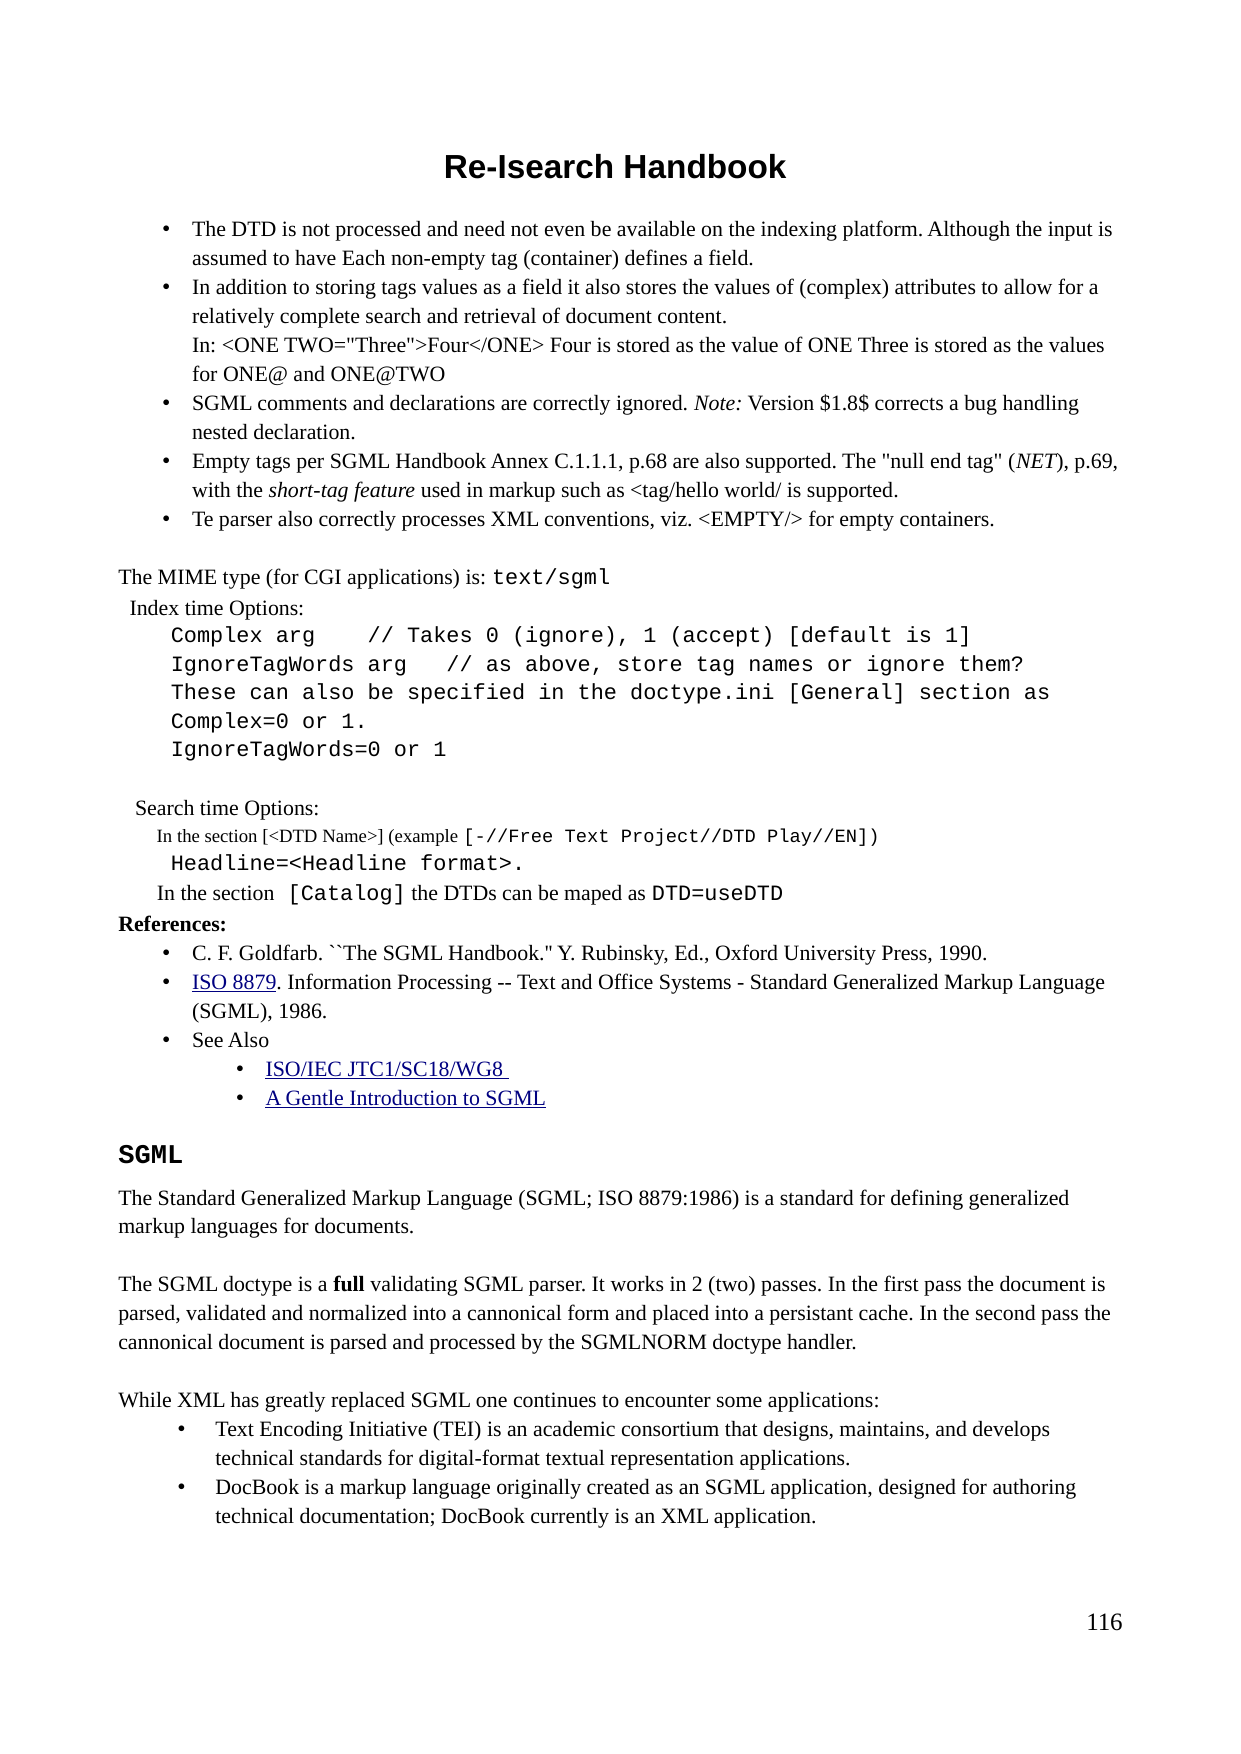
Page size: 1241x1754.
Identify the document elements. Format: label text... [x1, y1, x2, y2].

list SGML comments and declarations are correctly ignored. Note: Version $1.8$ corrects a bug handling nested declaration. [162, 390, 1122, 444]
list In: <ONE TWO="Three">Four</ONE> Four is stored as the value of ONE Three is stored as the values for ONE@ and ONE@TWO [162, 332, 1122, 386]
list A Gentle Introduction to SGML [236, 1085, 1122, 1110]
list ISO/IEC JTC1/SC18/WG8 [236, 1056, 1122, 1081]
list In addition to storing tags values as a field it also stores the values of (complex) attributes to allow for a relatively complete search and retrieval of document content. [162, 274, 1122, 328]
list DocBook is a markup language originally created as an SGML application, designed for authoring technical documentation; DocBook currently is an XML application. [178, 1474, 1122, 1528]
list See Also [162, 1027, 1122, 1052]
text Index time Options: [118, 595, 1122, 621]
text These can also be specified in the doctype.ini [General] section as [118, 681, 1122, 706]
text While XML has greatly replaced SGML one continues to encounter some applications: [118, 1387, 1122, 1412]
list Te parser also correctly processes XML conventions, viz. <EMPTY/> for empty containers. [162, 506, 1122, 531]
text The Standard Generalized Markup Language (SGML; ISO 8879:1986) is a standard for defining generalized markup languages for documents. [118, 1184, 1122, 1239]
text Headline=<Headline format>. [118, 852, 1122, 877]
text IgnoreTagWords arg // as above, store tag names or ignore them? [118, 653, 1122, 678]
list Empty tags per SGML Handbook Annex C.1.1.1, p.68 are also supported. The "null end tag" (NET), p.69, with the short-tag feature used in markup such as <tag/hello world/ is supported. [162, 448, 1122, 502]
text Search time Options: [118, 795, 1122, 821]
list The DTD is not processed and need not even be available on the indexing platform. Although the input is assumed to have Each non-empty tag (container) defines a field. [162, 216, 1122, 270]
text Complex=0 or 1. [118, 710, 1122, 735]
subtitle SGML [118, 1141, 1122, 1172]
text The MIME type (for CGI applications) is: text/sgml [118, 564, 1122, 591]
text The SGML doctype is a full validating SGML parser. It works in 2 (two) passes. In the first pass the document is parsed, validated and normalized into a cannonical form and placed into a persistant cache. In the second pass the cannonical document is parsed and processed by the SGMLNORM doctype handler. [118, 1271, 1122, 1354]
text References: [118, 911, 1122, 936]
list C. F. Goldfarb. ``The SGML Handbook.'' Y. Rubinsky, Ed., Oxford University Press, 1990. [162, 940, 1122, 965]
list Text Encoding Initiative (TEI) is an academic consortium that designs, maintains, and develops technical standards for digital-format textual representation applications. [178, 1416, 1122, 1470]
text In the section [Catalog] the DTDs can be maped as DTD=useDTD [118, 880, 1122, 907]
list ISO 8879. Information Processing -- Text and Office Systems - Standard Generalized Markup Language (SGML), 1986. [162, 969, 1122, 1023]
text In the section [<DTD Name>] (example [-//Free Text Project//DTD Play//EN]) [118, 825, 1122, 848]
text Complex arg // Takes 0 (ignore), 1 (accept) [default is 1] [118, 624, 1122, 649]
text IgnoreTagWords=0 or 1 [118, 738, 1122, 763]
